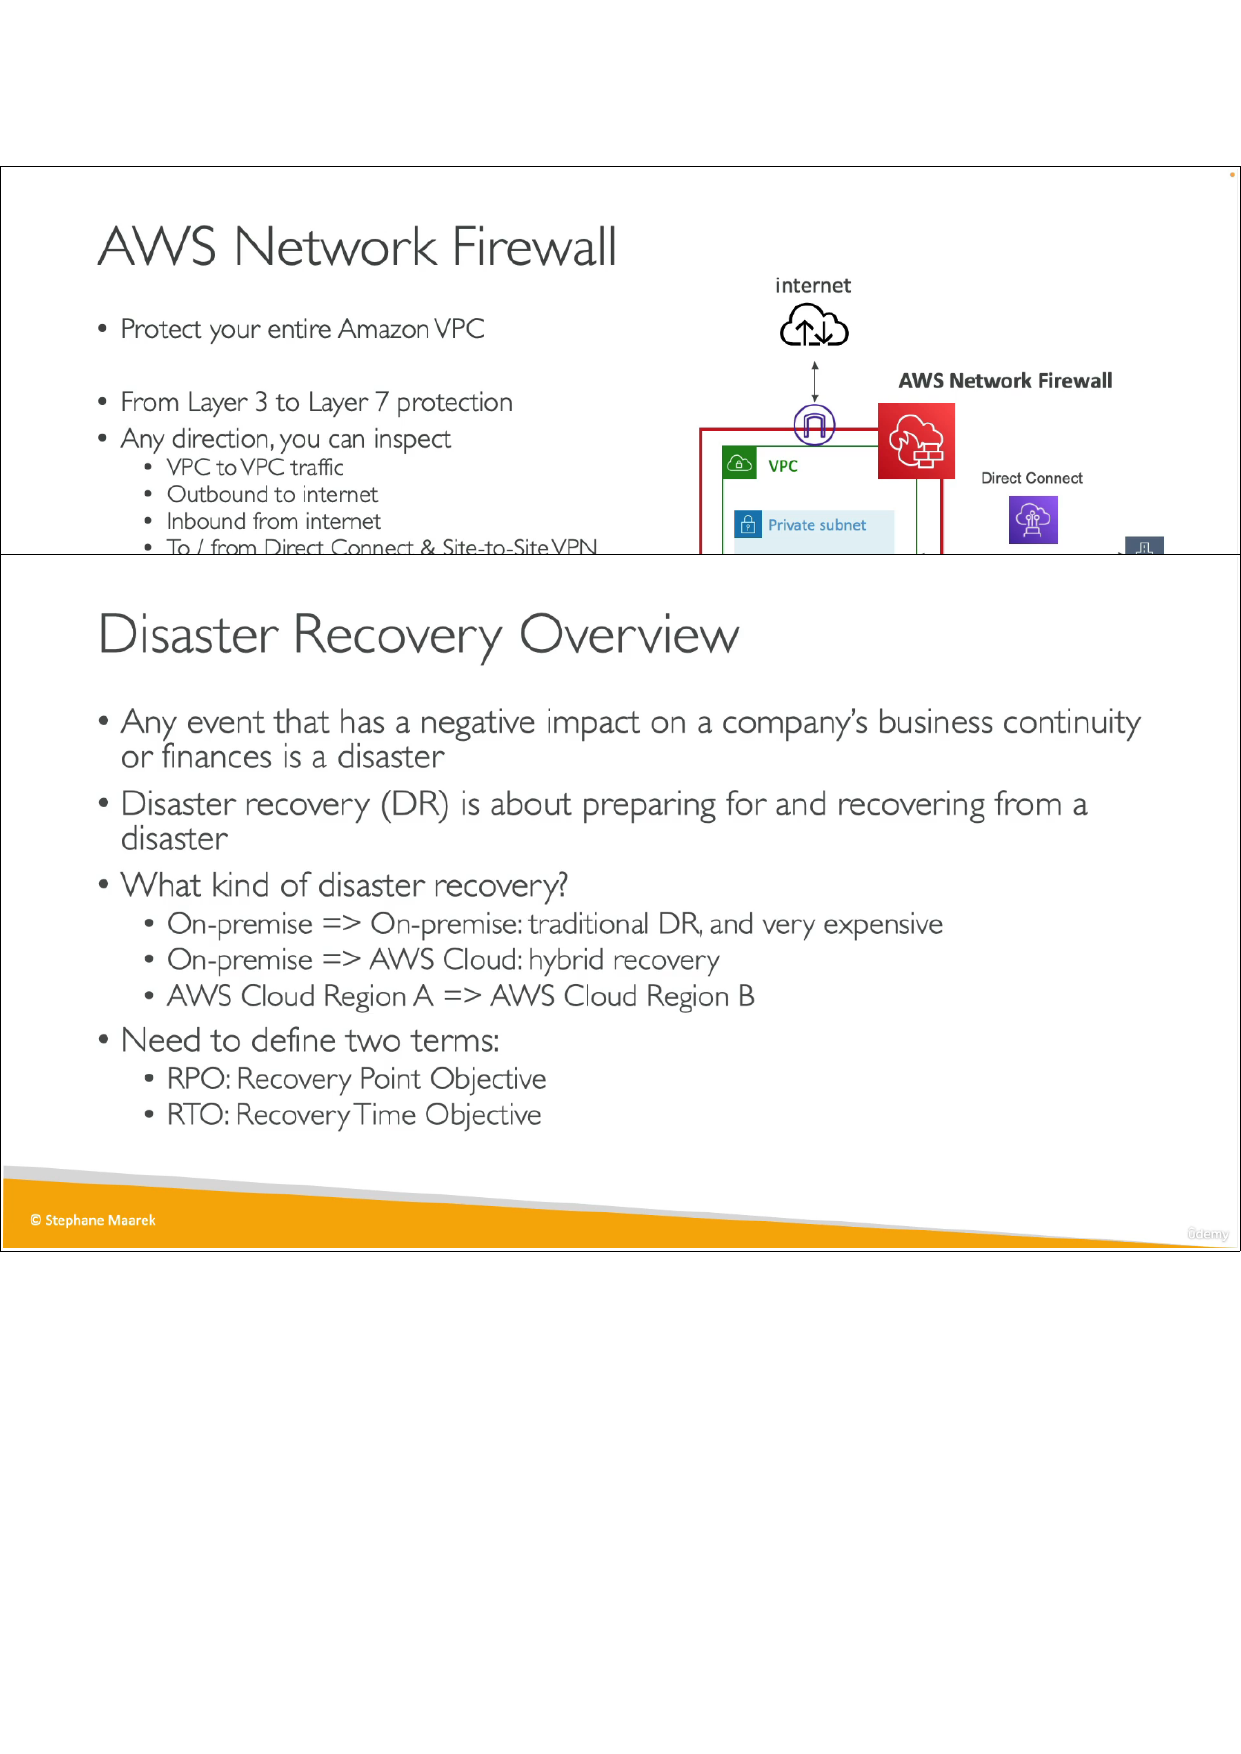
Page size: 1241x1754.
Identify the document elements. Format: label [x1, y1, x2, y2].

picture [3, 169, 1238, 554]
picture [3, 557, 1238, 1248]
